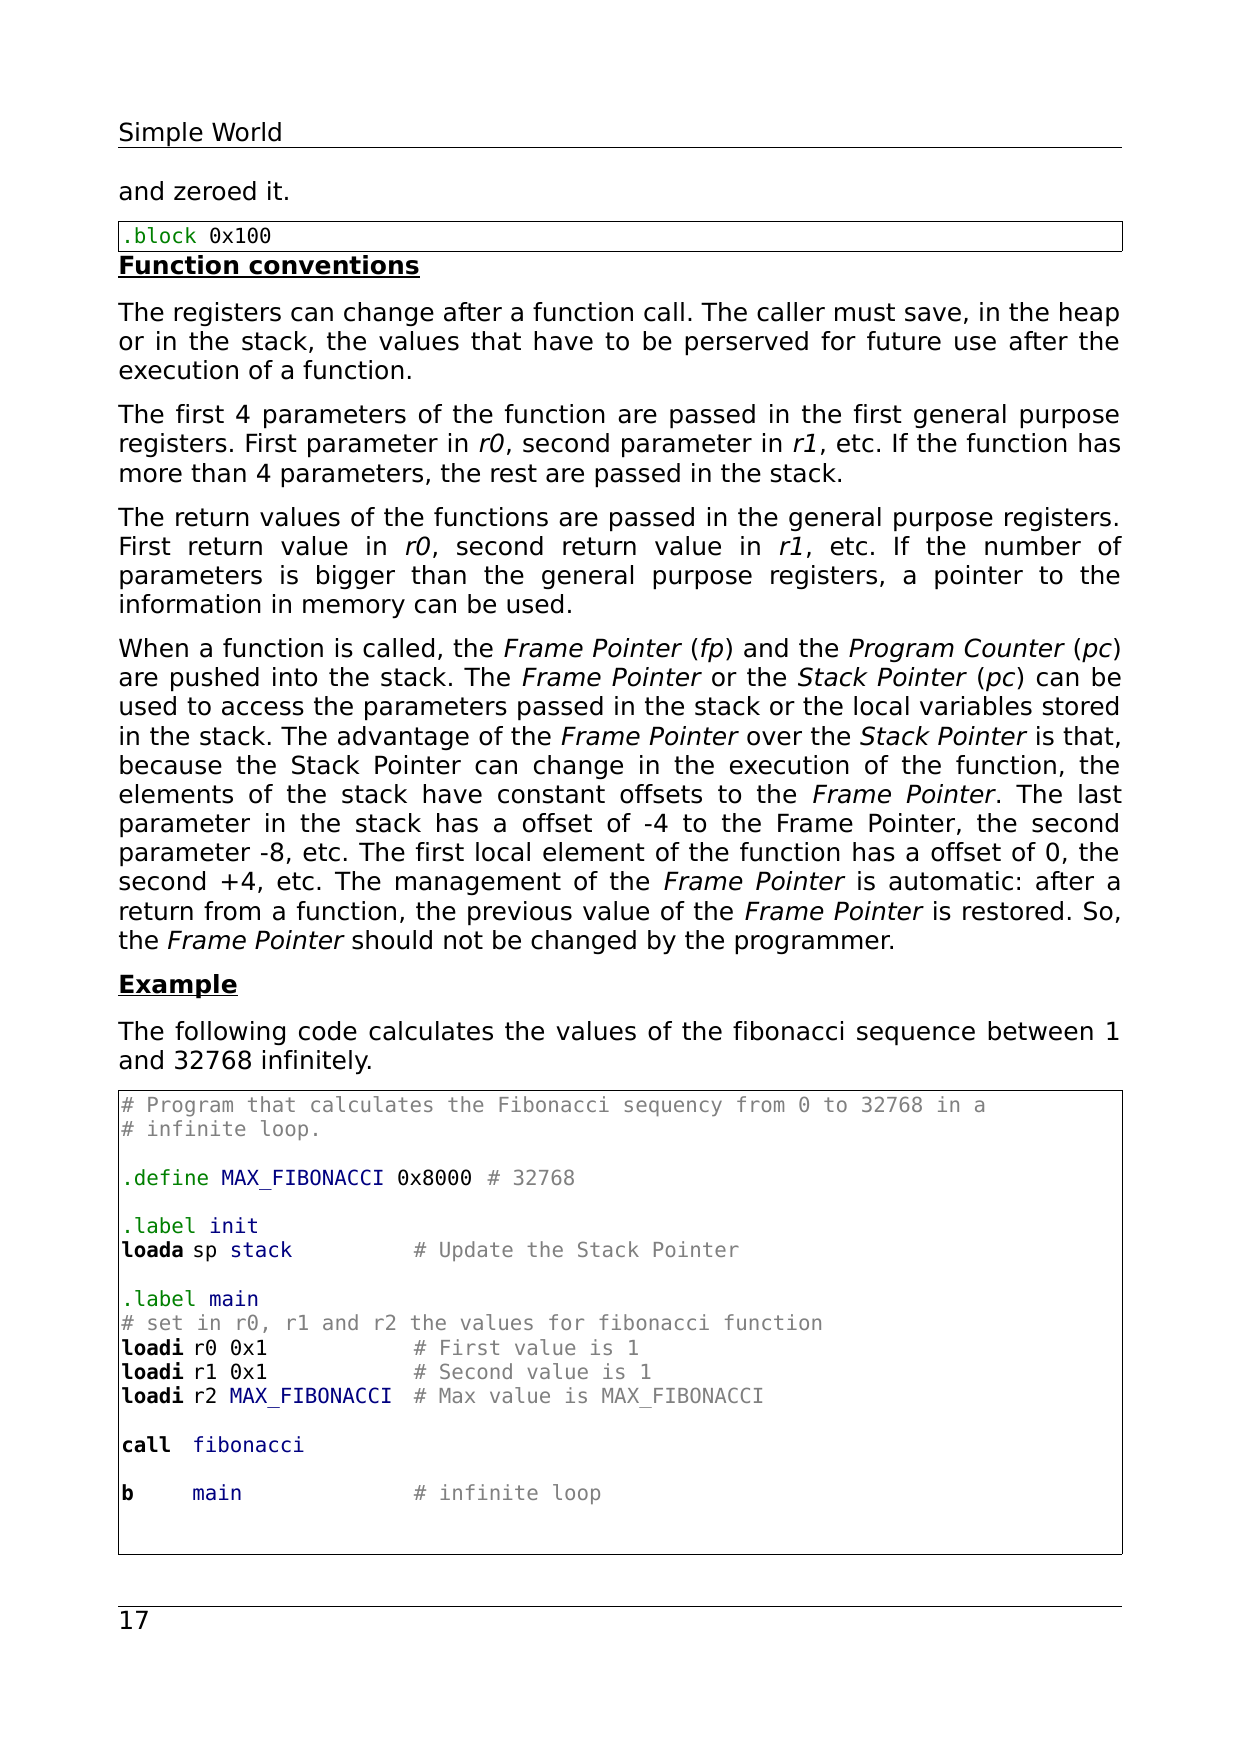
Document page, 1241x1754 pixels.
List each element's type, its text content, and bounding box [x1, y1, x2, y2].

text call fibonacci [119, 1430, 1122, 1457]
text # Program that calculates the Fibonacci sequency from 0 to 32768 in a [119, 1091, 1122, 1114]
text .block 0x100 [119, 222, 1122, 251]
text The registers can change after a function call. The caller must save, in the heap or in the stack, the values that have to be perserved for future use after the execution of a function. [118, 298, 1122, 386]
text .define MAX_FIBONACCI 0x8000 # 32768 [119, 1163, 1122, 1190]
text loadi r0 0x1 # First value is 1 [119, 1333, 1122, 1357]
title Example [118, 970, 1122, 999]
text .label init [119, 1211, 1122, 1236]
text loadi r1 0x1 # Second value is 1 [119, 1357, 1122, 1381]
text # infinite loop. [119, 1114, 1122, 1141]
text The following code calculates the values of the fibonacci sequence between 1 and 32768 infinitely. [118, 1017, 1122, 1075]
text loadi r2 MAX_FIBONACCI # Max value is MAX_FIBONACCI [119, 1381, 1122, 1408]
text and zeroed it. [118, 177, 1122, 206]
text When a function is called, the Frame Pointer (fp) and the Program Counter (pc) are pushed into the stack. The Frame Pointer or the Stack Pointer (pc) can be used to access the parameters passed in the stack or the local variables stored in the stack. The advantage of the Frame Pointer over the Stack Pointer is that, because the Stack Pointer can change in the execution of the function, the elements of the stack have constant offsets to the Frame Pointer. The last parameter in the stack has a offset of -4 to the Frame Pointer, the second parameter -8, etc. The first local element of the function has a offset of 0, the second +4, etc. The management of the Frame Pointer is automatic: after a return from a function, the previous value of the Frame Pointer is restored. So, the Frame Pointer should not be changed by the programmer. [118, 634, 1122, 955]
text .label main [119, 1284, 1122, 1308]
text # set in r0, r1 and r2 the values for fibonacci function [119, 1308, 1122, 1333]
text The return values of the functions are passed in the general purpose registers. First return value in r0, second return value in r1, etc. If the number of parameters is bigger than the general purpose registers, a pointer to the information in memory can be used. [118, 503, 1122, 619]
text b main # infinite loop [119, 1478, 1122, 1506]
text loada sp stack # Update the Stack Pointer [119, 1236, 1122, 1263]
text The first 4 parameters of the function are passed in the first general purpose registers. First parameter in r0, second parameter in r1, etc. If the function has more than 4 parameters, the rest are passed in the stack. [118, 401, 1122, 488]
title Function conventions [118, 252, 1122, 281]
